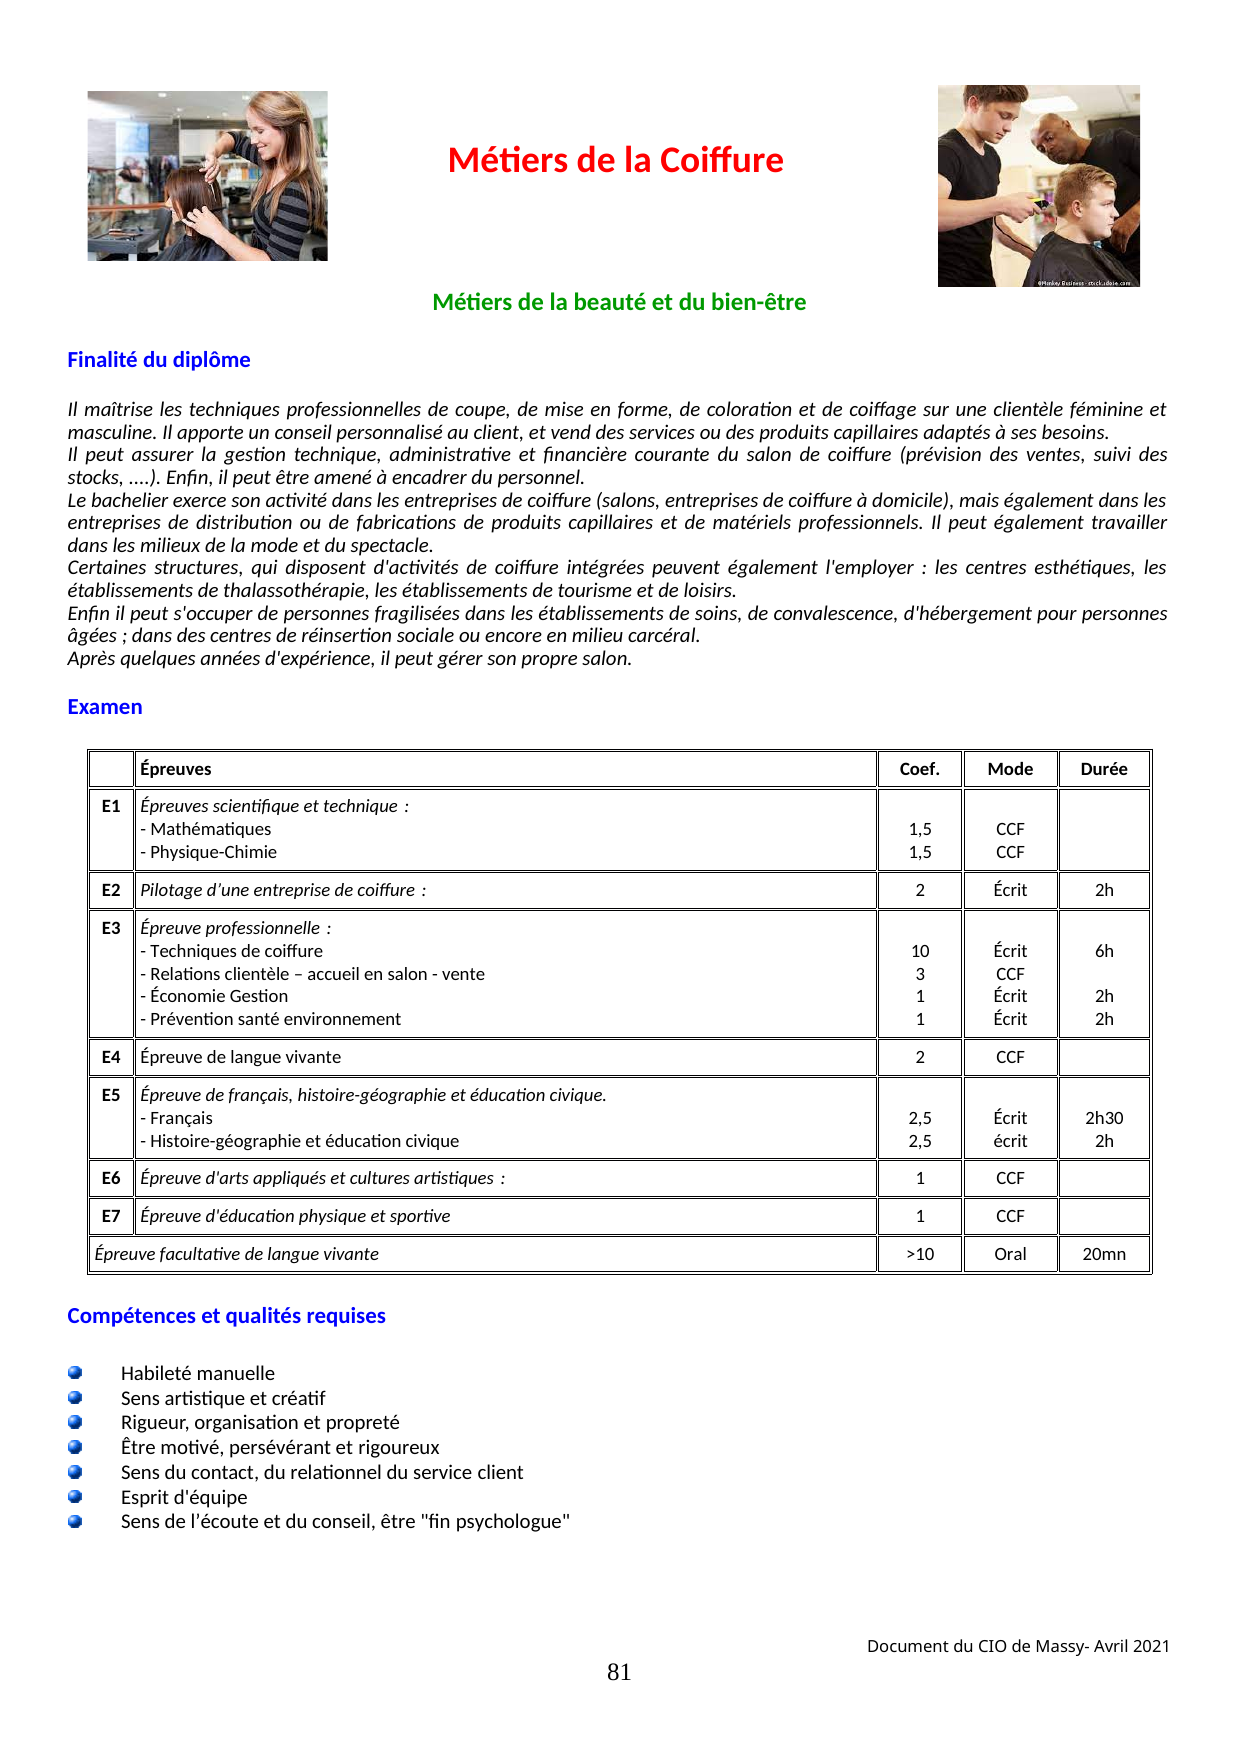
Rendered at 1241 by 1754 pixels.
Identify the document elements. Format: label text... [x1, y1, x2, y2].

table_cell >10 [879, 1237, 961, 1271]
table_cell CCF [965, 1199, 1057, 1233]
table_cell [1060, 1199, 1149, 1233]
subtitle Examen [67, 692, 1171, 720]
table_cell E3 [90, 911, 133, 1037]
table_cell Épreuve professionnelle : - Techniques de coiffure - Relations clientèle – accueil en salon - vente - Économie Gestion - Prévention santé environnement [136, 911, 876, 1037]
list Être motivé, persévérant et rigoureux [67, 1435, 1171, 1459]
table_cell [1060, 1040, 1149, 1074]
picture [68, 1415, 82, 1429]
table_cell 1 [879, 1161, 961, 1196]
list Sens de l’écoute et du conseil, être "fin psychologue" [67, 1509, 1171, 1534]
table_cell 1 [879, 1199, 961, 1233]
table_cell 20mn [1060, 1237, 1149, 1271]
list Sens artistique et créatif [67, 1385, 1171, 1410]
table_header Mode [965, 752, 1057, 786]
picture [68, 1465, 82, 1479]
picture [68, 1366, 82, 1379]
table_cell Écrit CCF Écrit Écrit [965, 911, 1057, 1037]
list Habileté manuelle [67, 1360, 1171, 1385]
table_cell Écrit écrit [965, 1078, 1057, 1158]
list Sens du contact, du relationnel du service client [67, 1459, 1171, 1484]
table_cell E2 [90, 873, 133, 907]
table_header [90, 752, 133, 786]
table_cell Oral [965, 1237, 1057, 1271]
table_header Durée [1060, 752, 1149, 786]
table_cell Écrit [965, 873, 1057, 907]
table_cell E7 [90, 1199, 133, 1233]
table_cell 6h 2h 2h [1060, 911, 1149, 1037]
table_cell [1060, 790, 1149, 870]
subtitle Métiers de la beauté et du bien-être [67, 134, 1171, 317]
text Compétences et qualités requises [67, 1301, 1171, 1329]
table_cell Épreuves scientifique et technique : - Mathématiques - Physique-Chimie [136, 790, 876, 870]
text Enfin il peut s'occuper de personnes fragilisées dans les établissements de soins, de convalescence, d'hébergement pour personnes âgées ; dans des centres de réinsertion sociale ou encore en milieu carcéral. [67, 602, 1171, 647]
text Après quelques années d'expérience, il peut gérer son propre salon. [67, 647, 1171, 670]
picture [68, 1490, 82, 1503]
table_cell 1,5 1,5 [879, 790, 961, 870]
table_cell Épreuve d'éducation physique et sportive [136, 1199, 876, 1233]
table_cell CCF CCF [965, 790, 1057, 870]
table_header Coef. [879, 752, 961, 786]
table_header Épreuves [136, 752, 876, 786]
table_cell 2h30 2h [1060, 1078, 1149, 1158]
table_cell E6 [90, 1161, 133, 1196]
picture [87, 91, 328, 261]
subtitle Finalité du diplôme [67, 345, 1171, 373]
text Certaines structures, qui disposent d'activités de coiffure intégrées peuvent également l'employer : les centres esthétiques, les établissements de thalassothérapie, les établissements de tourisme et de loisirs. [67, 557, 1171, 602]
table_cell Épreuve d'arts appliqués et cultures artistiques : [136, 1161, 876, 1196]
table_cell CCF [965, 1161, 1057, 1196]
table_cell E5 [90, 1078, 133, 1158]
table_cell CCF [965, 1040, 1057, 1074]
table_cell E1 [90, 790, 133, 870]
table_cell [1060, 1161, 1149, 1196]
table_cell Épreuve facultative de langue vivante [90, 1237, 876, 1271]
picture [938, 85, 1141, 287]
table_cell 2,5 2,5 [879, 1078, 961, 1158]
table_cell 2 [879, 1040, 961, 1074]
table_cell E4 [90, 1040, 133, 1074]
text Il maîtrise les techniques professionnelles de coupe, de mise en forme, de coloration et de coiffage sur une clientèle féminine et masculine. Il apporte un conseil personnalisé au client, et vend des services ou des produits capillaires adaptés à ses besoins. [67, 398, 1171, 444]
text Il peut assurer la gestion technique, administrative et financière courante du salon de coiffure (prévision des ventes, suivi des stocks, ....). Enfin, il peut être amené à encadrer du personnel. [67, 444, 1171, 489]
table_cell Épreuve de français, histoire-géographie et éducation civique. - Français - Histoire-géographie et éducation civique [136, 1078, 876, 1158]
table_cell Pilotage d’une entreprise de coiffure : [136, 873, 876, 907]
list Esprit d'équipe [67, 1484, 1171, 1509]
table_cell Épreuve de langue vivante [136, 1040, 876, 1074]
list Rigueur, organisation et propreté [67, 1410, 1171, 1435]
picture [68, 1391, 82, 1404]
table_cell 10 3 1 1 [879, 911, 961, 1037]
picture [68, 1515, 82, 1528]
picture [68, 1440, 82, 1454]
table_cell 2h [1060, 873, 1149, 907]
table_cell 2 [879, 873, 961, 907]
text Le bachelier exerce son activité dans les entreprises de coiffure (salons, entreprises de coiffure à domicile), mais également dans les entreprises de distribution ou de fabrications de produits capillaires et de matériels professionnels. Il peut également travailler dans les milieux de la mode et du spectacle. [67, 489, 1171, 557]
